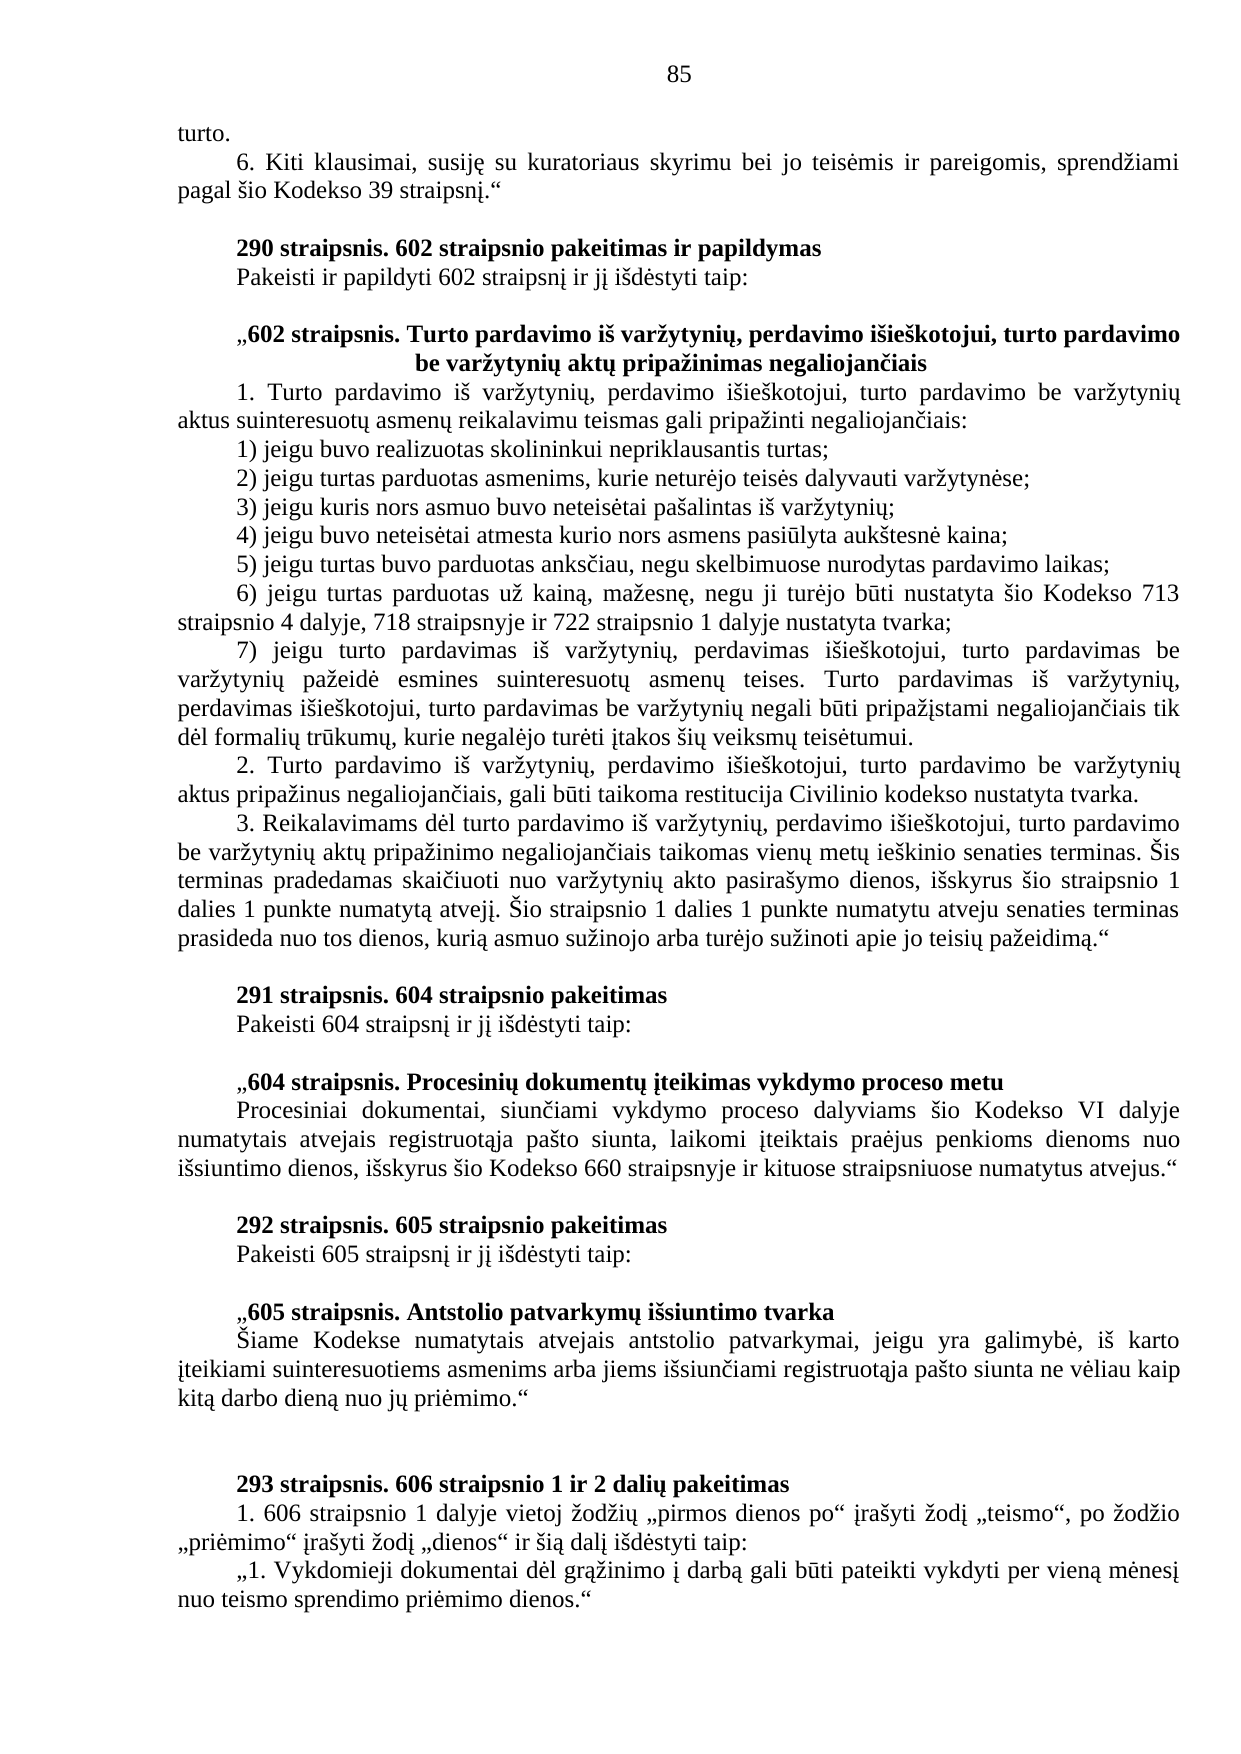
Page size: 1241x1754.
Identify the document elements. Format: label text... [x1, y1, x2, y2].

text Procesiniai dokumentai, siunčiami vykdymo proceso dalyviams šio Kodekso VI dalyje numatytais atvejais registruotąja pašto siunta, laikomi įteiktais praėjus penkioms dienoms nuo išsiuntimo dienos, išskyrus šio Kodekso 660 straipsnyje ir kituose straipsniuose numatytus atvejus.“ [177, 1096, 1181, 1182]
text 291 straipsnis. 604 straipsnio pakeitimas [177, 981, 1181, 1009]
text Pakeisti ir papildyti 602 straipsnį ir jį išdėstyti taip: [177, 262, 1181, 291]
text „1. Vykdomieji dokumentai dėl grąžinimo į darbą gali būti pateikti vykdyti per vieną mėnesį nuo teismo sprendimo priėmimo dienos.“ [177, 1556, 1181, 1613]
text 1) jeigu buvo realizuotas skolininkui nepriklausantis turtas; [177, 434, 1181, 463]
text Pakeisti 604 straipsnį ir jį išdėstyti taip: [177, 1009, 1181, 1038]
text turto. [177, 118, 1181, 147]
text „605 straipsnis. Antstolio patvarkymų išsiuntimo tvarka [236, 1297, 1181, 1326]
text Šiame Kodekse numatytais atvejais antstolio patvarkymai, jeigu yra galimybė, iš karto įteikiami suinteresuotiems asmenims arba jiems išsiunčiami registruotąja pašto siunta ne vėliau kaip kitą darbo dieną nuo jų priėmimo.“ [177, 1326, 1181, 1412]
text 6. Kiti klausimai, susiję su kuratoriaus skyrimu bei jo teisėmis ir pareigomis, sprendžiami pagal šio Kodekso 39 straipsnį.“ [177, 147, 1181, 204]
text 7) jeigu turto pardavimas iš varžytynių, perdavimas išieškotojui, turto pardavimas be varžytynių pažeidė esmines suinteresuotų asmenų teises. Turto pardavimas iš varžytynių, perdavimas išieškotojui, turto pardavimas be varžytynių negali būti pripažįstami negaliojančiais tik dėl formalių trūkumų, kurie negalėjo turėti įtakos šių veiksmų teisėtumui. [177, 636, 1181, 751]
text „604 straipsnis. Procesinių dokumentų įteikimas vykdymo proceso metu [236, 1067, 1181, 1096]
text „602 straipsnis. Turto pardavimo iš varžytynių, perdavimo išieškotojui, turto pardavimo be varžytynių aktų pripažinimas negaliojančiais [236, 319, 1181, 377]
text 290 straipsnis. 602 straipsnio pakeitimas ir papildymas [236, 233, 1181, 262]
text 1. 606 straipsnio 1 dalyje vietoj žodžių „pirmos dienos po“ įrašyti žodį „teismo“, po žodžio „priėmimo“ įrašyti žodį „dienos“ ir šią dalį išdėstyti taip: [177, 1498, 1181, 1556]
text 1. Turto pardavimo iš varžytynių, perdavimo išieškotojui, turto pardavimo be varžytynių aktus suinteresuotų asmenų reikalavimu teismas gali pripažinti negaliojančiais: [177, 377, 1181, 434]
text 6) jeigu turtas parduotas už kainą, mažesnę, negu ji turėjo būti nustatyta šio Kodekso 713 straipsnio 4 dalyje, 718 straipsnyje ir 722 straipsnio 1 dalyje nustatyta tvarka; [177, 578, 1181, 636]
text 2) jeigu turtas parduotas asmenims, kurie neturėjo teisės dalyvauti varžytynėse; [177, 463, 1181, 492]
text 3) jeigu kuris nors asmuo buvo neteisėtai pašalintas iš varžytynių; [177, 492, 1181, 521]
text 292 straipsnis. 605 straipsnio pakeitimas [177, 1211, 1181, 1239]
text 4) jeigu buvo neteisėtai atmesta kurio nors asmens pasiūlyta aukštesnė kaina; [177, 521, 1181, 549]
text 5) jeigu turtas buvo parduotas anksčiau, negu skelbimuose nurodytas pardavimo laikas; [177, 549, 1181, 578]
text 2. Turto pardavimo iš varžytynių, perdavimo išieškotojui, turto pardavimo be varžytynių aktus pripažinus negaliojančiais, gali būti taikoma restitucija Civilinio kodekso nustatyta tvarka. [177, 751, 1181, 808]
text 293 straipsnis. 606 straipsnio 1 ir 2 dalių pakeitimas [177, 1469, 1181, 1498]
text Pakeisti 605 straipsnį ir jį išdėstyti taip: [177, 1239, 1181, 1268]
text 3. Reikalavimams dėl turto pardavimo iš varžytynių, perdavimo išieškotojui, turto pardavimo be varžytynių aktų pripažinimo negaliojančiais taikomas vienų metų ieškinio senaties terminas. Šis terminas pradedamas skaičiuoti nuo varžytynių akto pasirašymo dienos, išskyrus šio straipsnio 1 dalies 1 punkte numatytą atvejį. Šio straipsnio 1 dalies 1 punkte numatytu atveju senaties terminas prasideda nuo tos dienos, kurią asmuo sužinojo arba turėjo sužinoti apie jo teisių pažeidimą.“ [177, 808, 1181, 952]
